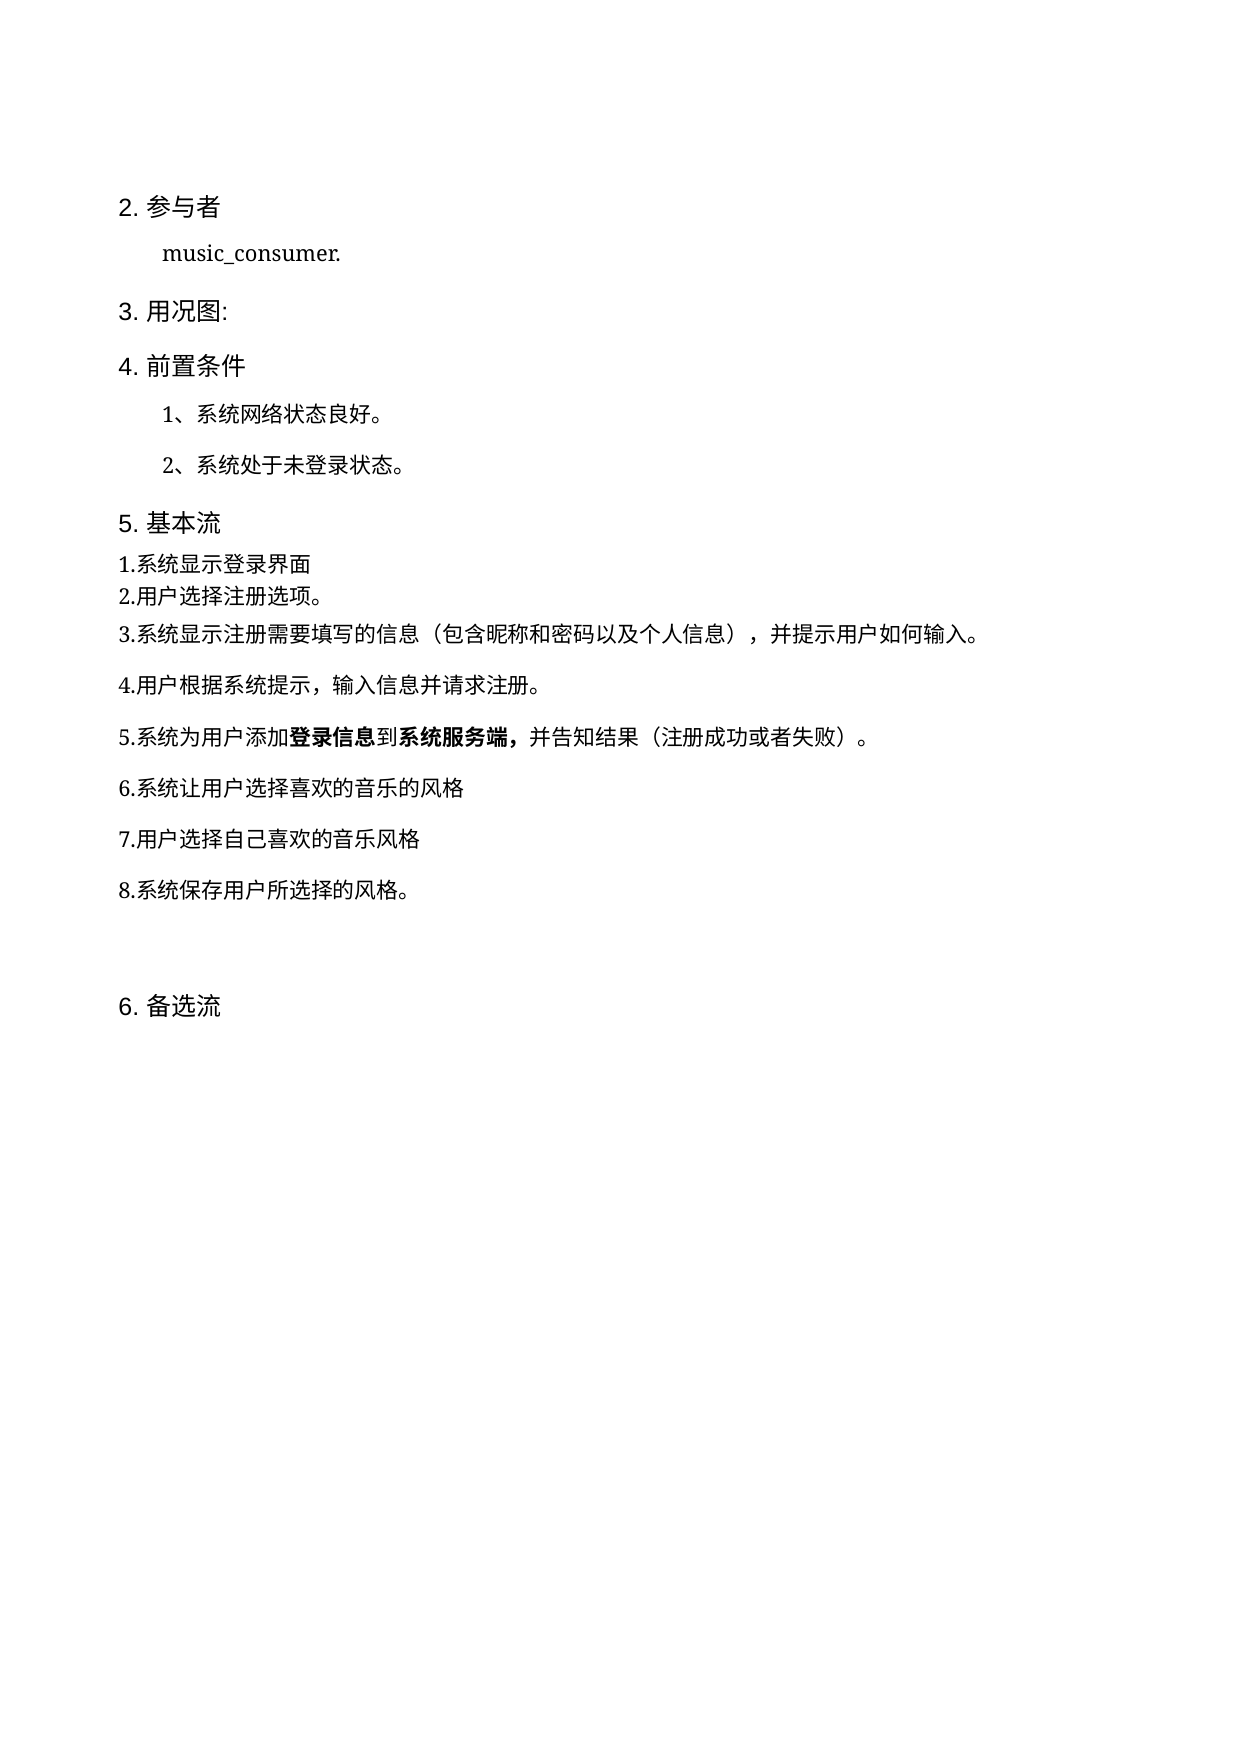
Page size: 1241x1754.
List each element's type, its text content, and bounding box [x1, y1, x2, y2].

text 1.系统显示登录界面 [118, 547, 1122, 579]
subtitle 用况图: [118, 291, 1122, 328]
text 5.系统为用户添加登录信息到系统服务端，并告知结果（注册成功或者失败）。 [118, 719, 1122, 751]
subtitle 前置条件 [118, 347, 1122, 383]
text 3.系统显示注册需要填写的信息（包含昵称和密码以及个人信息），并提示用户如何输入。 [118, 617, 1122, 649]
text 2、系统处于未登录状态。 [118, 448, 1122, 479]
subtitle 参与者 [118, 188, 1122, 224]
text 4.用户根据系统提示，输入信息并请求注册。 [118, 668, 1122, 700]
text 2.用户选择注册选项。 [118, 579, 1122, 611]
text 1、系统网络状态良好。 [118, 397, 1122, 428]
subtitle 基本流 [118, 504, 1122, 540]
text music_consumer. [118, 237, 1122, 267]
subtitle 备选流 [118, 987, 1122, 1023]
text 6.系统让用户选择喜欢的音乐的风格 [118, 771, 1122, 802]
text 7.用户选择自己喜欢的音乐风格 [118, 822, 1122, 853]
text 8.系统保存用户所选择的风格。 [118, 873, 1122, 904]
